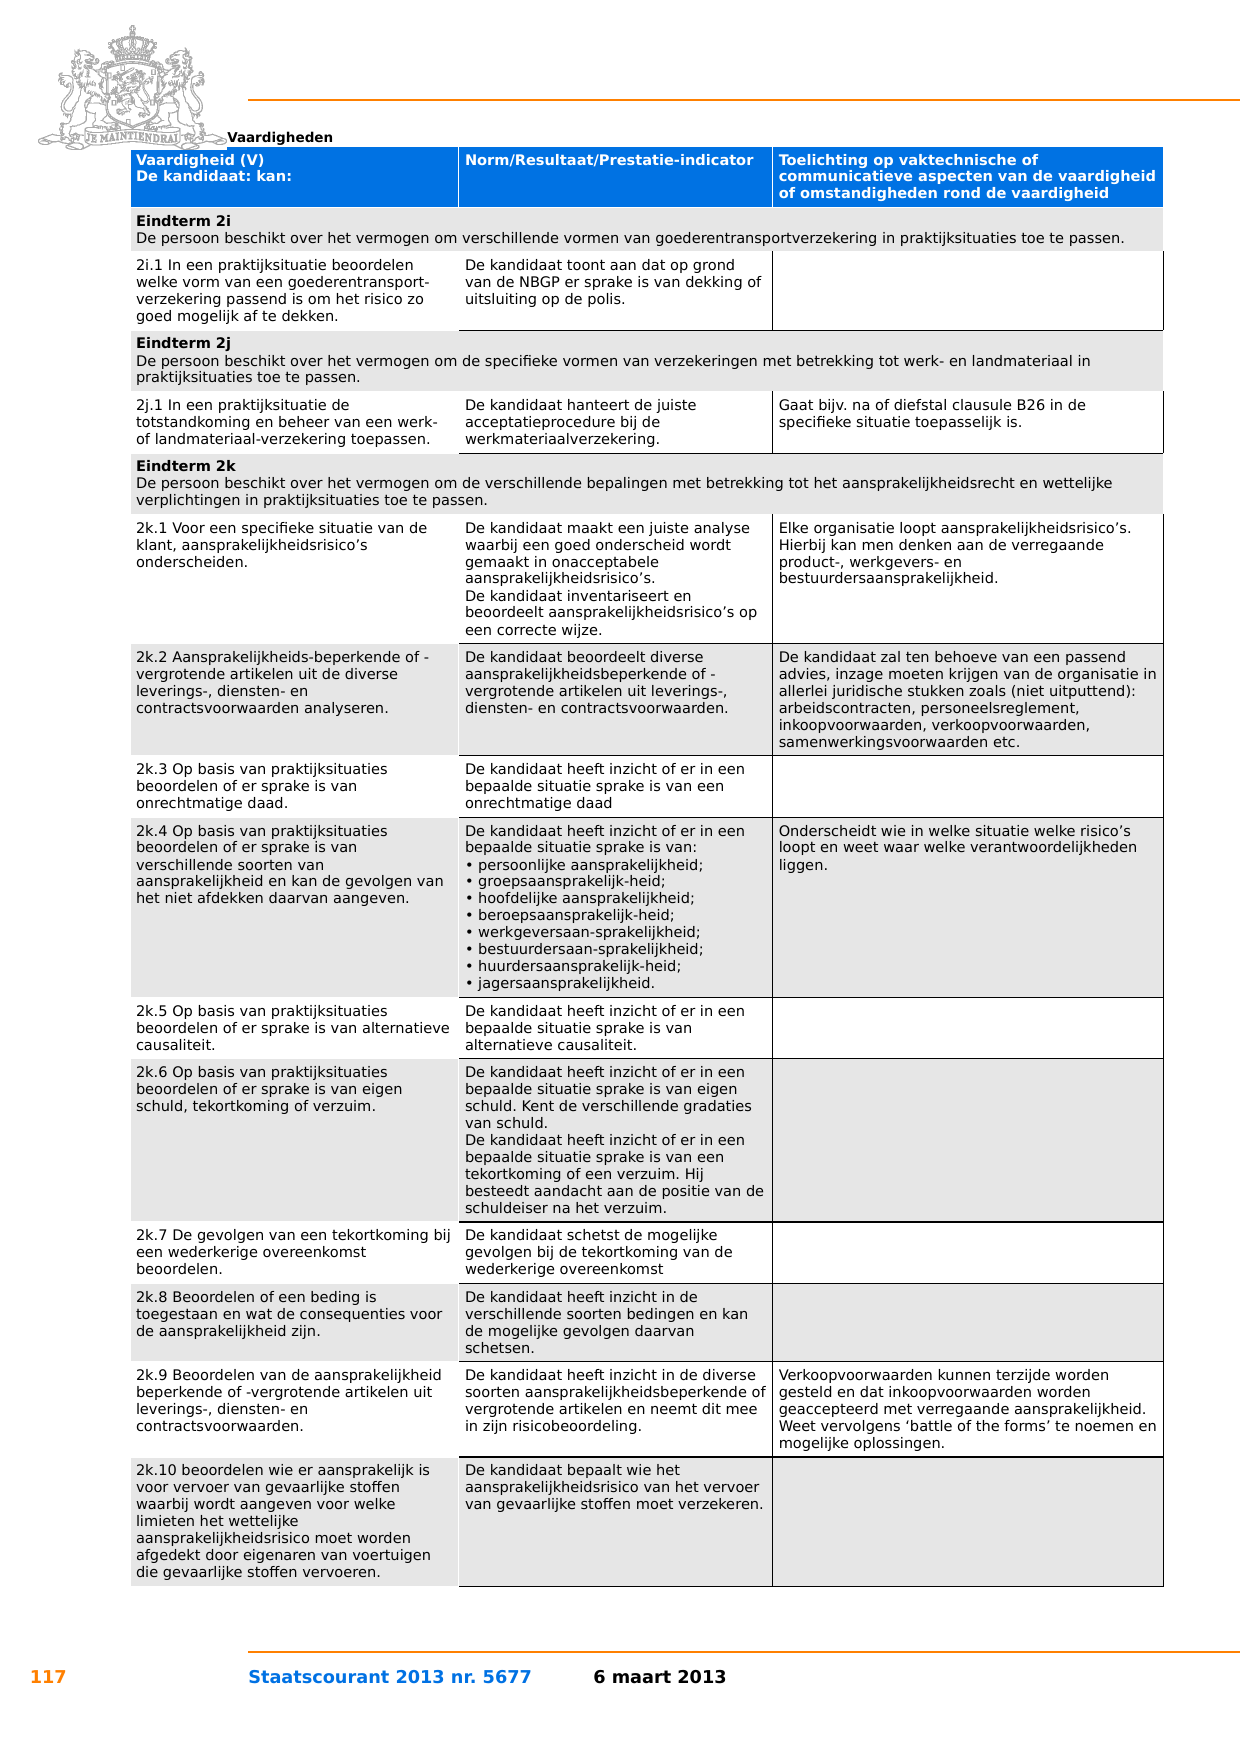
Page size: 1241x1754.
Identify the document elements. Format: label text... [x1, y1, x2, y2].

table_cell [773, 1458, 1163, 1586]
table_cell 2j.1 In een praktijksituatie de totstandkoming en beheer van een werk- of landmateriaal-verzekering toepassen. [131, 392, 458, 452]
table_cell De kandidaat heeft inzicht of er in een bepaalde situatie sprake is van een onrechtmatige daad [459, 756, 772, 817]
table_cell 2k.10 beoordelen wie er aansprakelijk is voor vervoer van gevaarlijke stoffen waarbij wordt aangeven voor welke limieten het wettelijke aansprakelijkheidsrisico moet worden afgedekt door eigenaren van voertuigen die gevaarlijke stoffen vervoeren. [131, 1458, 458, 1586]
table_cell 2k.1 Voor een specifieke situatie van de klant, aansprakelijkheidsrisico’s onderscheiden. [131, 515, 458, 643]
table_cell De kandidaat beoordeelt diverse aansprakelijkheidsbeperkende of -vergrotende artikelen uit leverings-, diensten- en contractsvoorwaarden. [459, 644, 772, 755]
table_cell 2k.3 Op basis van praktijksituaties beoordelen of er sprake is van onrechtmatige daad. [131, 756, 458, 817]
table_cell 2i.1 In een praktijksituatie beoordelen welke vorm van een goederentransport-verzekering passend is om het risico zo goed mogelijk af te dekken. [131, 253, 458, 330]
table_cell De kandidaat heeft inzicht of er in een bepaalde situatie sprake is van: • persoonlijke aansprakelijkheid; • groepsaansprakelijk-heid; • hoofdelijke aansprakelijkheid; • beroepsaansprakelijk-heid; • werkgeversaan-sprakelijkheid; • bestuurdersaan-sprakelijkheid; • huurdersaansprakelijk-heid; • jagersaansprakelijkheid. [459, 818, 772, 997]
table_cell [773, 1059, 1163, 1221]
table_cell Eindterm 2j De persoon beschikt over het vermogen om de specifieke vormen van verzekeringen met betrekking tot werk- en landmateriaal in praktijksituaties toe te passen. [131, 331, 1163, 391]
table_cell De kandidaat zal ten behoeve van een passend advies, inzage moeten krijgen van de organisatie in allerlei juridische stukken zoals (niet uitputtend): arbeidscontracten, personeelsreglement, inkoopvoorwaarden, verkoopvoorwaarden, samenwerkingsvoorwaarden etc. [773, 644, 1163, 755]
table_cell De kandidaat bepaalt wie het aansprakelijkheidsrisico van het vervoer van gevaarlijke stoffen moet verzekeren. [459, 1458, 772, 1586]
table_cell Verkoopvoorwaarden kunnen terzijde worden gesteld en dat inkoopvoorwaarden worden geaccepteerd met verregaande aansprakelijkheid. Weet vervolgens ‘battle of the forms’ te noemen en mogelijke oplossingen. [773, 1362, 1163, 1456]
table_cell 2k.6 Op basis van praktijksituaties beoordelen of er sprake is van eigen schuld, tekortkoming of verzuim. [131, 1059, 458, 1221]
table_cell Toelichting op vaktechnische of communicatieve aspecten van de vaardigheid of omstandigheden rond de vaardigheid [773, 147, 1163, 207]
table_cell 2k.8 Beoordelen of een beding is toegestaan en wat de consequenties voor de aansprakelijkheid zijn. [131, 1284, 458, 1361]
table_cell De kandidaat heeft inzicht in de diverse soorten aansprakelijkheidsbeperkende of vergrotende artikelen en neemt dit mee in zijn risicobeoordeling. [459, 1362, 772, 1456]
table_cell De kandidaat schetst de mogelijke gevolgen bij de tekortkoming van de wederkerige overeenkomst [459, 1223, 772, 1283]
table_cell Vaardigheid (V) De kandidaat: kan: [131, 147, 458, 207]
table_cell [773, 1223, 1163, 1283]
table_cell [773, 1284, 1163, 1361]
table_cell De kandidaat heeft inzicht of er in een bepaalde situatie sprake is van eigen schuld. Kent de verschillende gradaties van schuld. De kandidaat heeft inzicht of er in een bepaalde situatie sprake is van een tekortkoming of een verzuim. Hij besteedt aandacht aan de positie van de schuldeiser na het verzuim. [459, 1059, 772, 1221]
table_cell Gaat bijv. na of diefstal clausule B26 in de specifieke situatie toepasselijk is. [773, 392, 1163, 452]
table_cell 2k.5 Op basis van praktijksituaties beoordelen of er sprake is van alternatieve causaliteit. [131, 998, 458, 1058]
table_cell Norm/Resultaat/Prestatie-indicator [459, 147, 772, 207]
table_cell De kandidaat toont aan dat op grond van de NBGP er sprake is van dekking of uitsluiting op de polis. [459, 253, 772, 330]
picture [38, 25, 227, 150]
table_cell Eindterm 2k De persoon beschikt over het vermogen om de verschillende bepalingen met betrekking tot het aansprakelijkheidsrecht en wettelijke verplichtingen in praktijksituaties toe te passen. [131, 454, 1163, 514]
table_cell [773, 998, 1163, 1058]
table_cell Eindterm 2i De persoon beschikt over het vermogen om verschillende vormen van goederentransportverzekering in praktijksituaties toe te passen. [131, 208, 1163, 251]
table_cell De kandidaat maakt een juiste analyse waarbij een goed onderscheid wordt gemaakt in onacceptabele aansprakelijkheidsrisico’s. De kandidaat inventariseert en beoordeelt aansprakelijkheidsrisico’s op een correcte wijze. [459, 515, 772, 643]
table_cell 2k.7 De gevolgen van een tekortkoming bij een wederkerige overeenkomst beoordelen. [131, 1223, 458, 1283]
table_cell [773, 253, 1163, 330]
table_cell De kandidaat heeft inzicht of er in een bepaalde situatie sprake is van alternatieve causaliteit. [459, 998, 772, 1058]
table_cell De kandidaat hanteert de juiste acceptatieprocedure bij de werkmateriaalverzekering. [459, 392, 772, 452]
table_cell [773, 756, 1163, 817]
table_cell 2k.2 Aansprakelijkheids-beperkende of -vergrotende artikelen uit de diverse leverings-, diensten- en contractsvoorwaarden analyseren. [131, 644, 458, 755]
table_cell Onderscheidt wie in welke situatie welke risico’s loopt en weet waar welke verantwoordelijkheden liggen. [773, 818, 1163, 997]
table_cell Elke organisatie loopt aansprakelijkheidsrisico’s. Hierbij kan men denken aan de verregaande product-, werkgevers- en bestuurdersaansprakelijkheid. [773, 515, 1163, 643]
table_cell De kandidaat heeft inzicht in de verschillende soorten bedingen en kan de mogelijke gevolgen daarvan schetsen. [459, 1284, 772, 1361]
table_cell 2k.4 Op basis van praktijksituaties beoordelen of er sprake is van verschillende soorten van aansprakelijkheid en kan de gevolgen van het niet afdekken daarvan aangeven. [131, 818, 458, 997]
table_header Vaardigheden [227, 130, 1163, 146]
table_cell 2k.9 Beoordelen van de aansprakelijkheid beperkende of -vergrotende artikelen uit leverings-, diensten- en contractsvoorwaarden. [131, 1362, 458, 1456]
